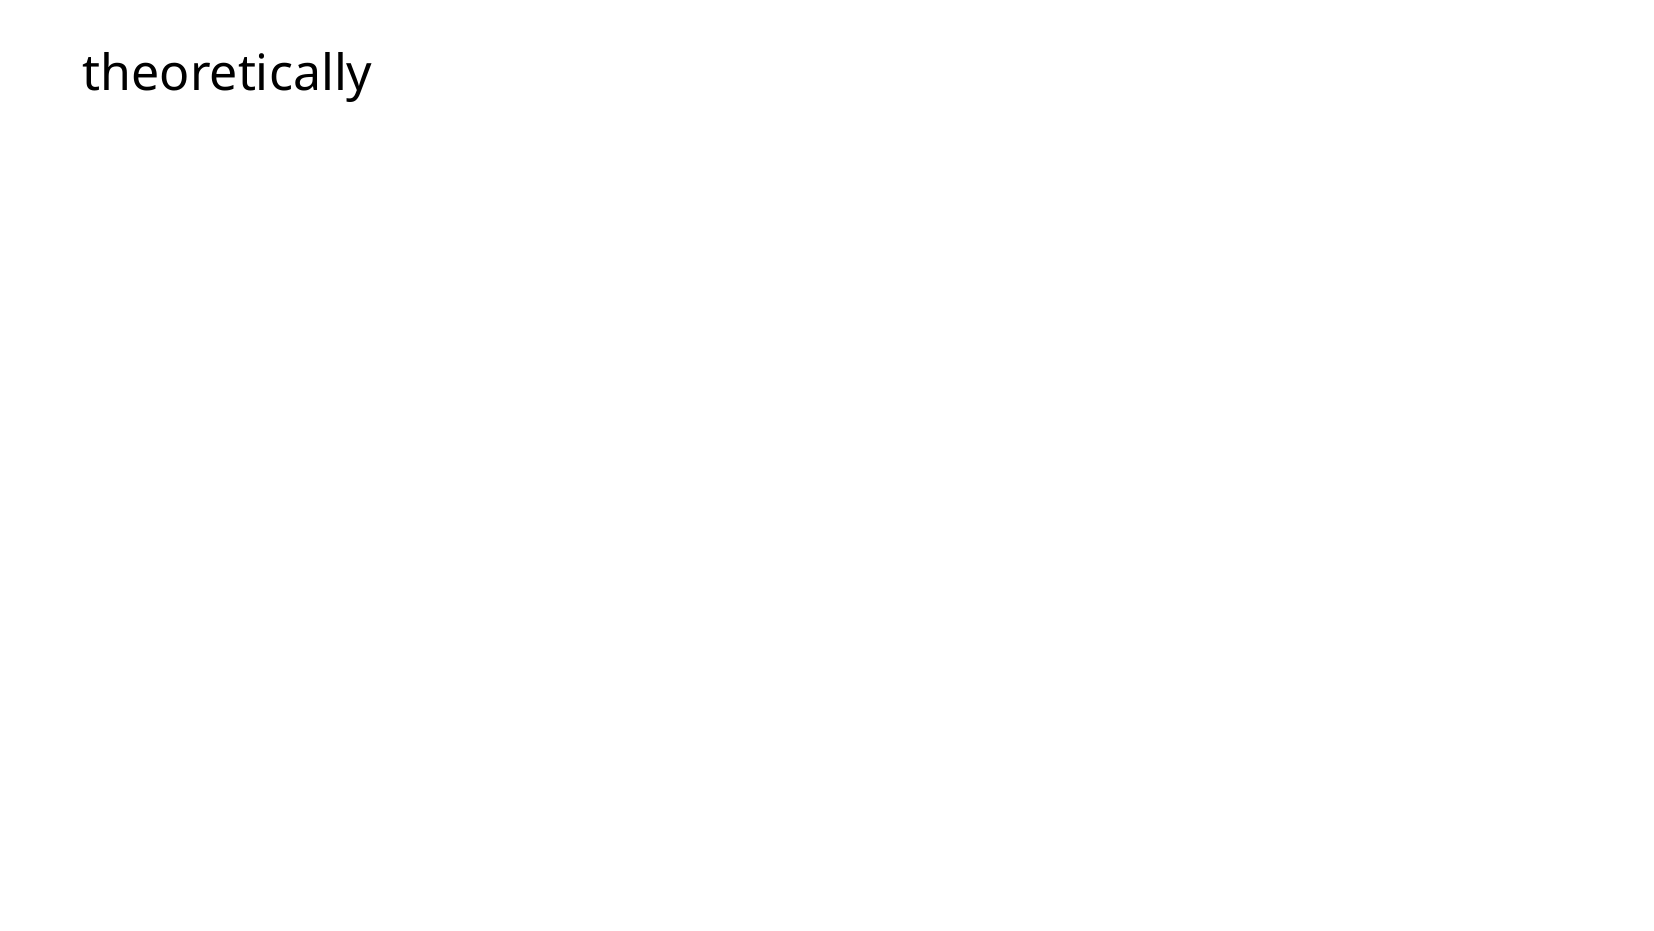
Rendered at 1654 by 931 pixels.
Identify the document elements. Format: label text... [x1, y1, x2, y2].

title theoretically [82, 37, 1571, 193]
